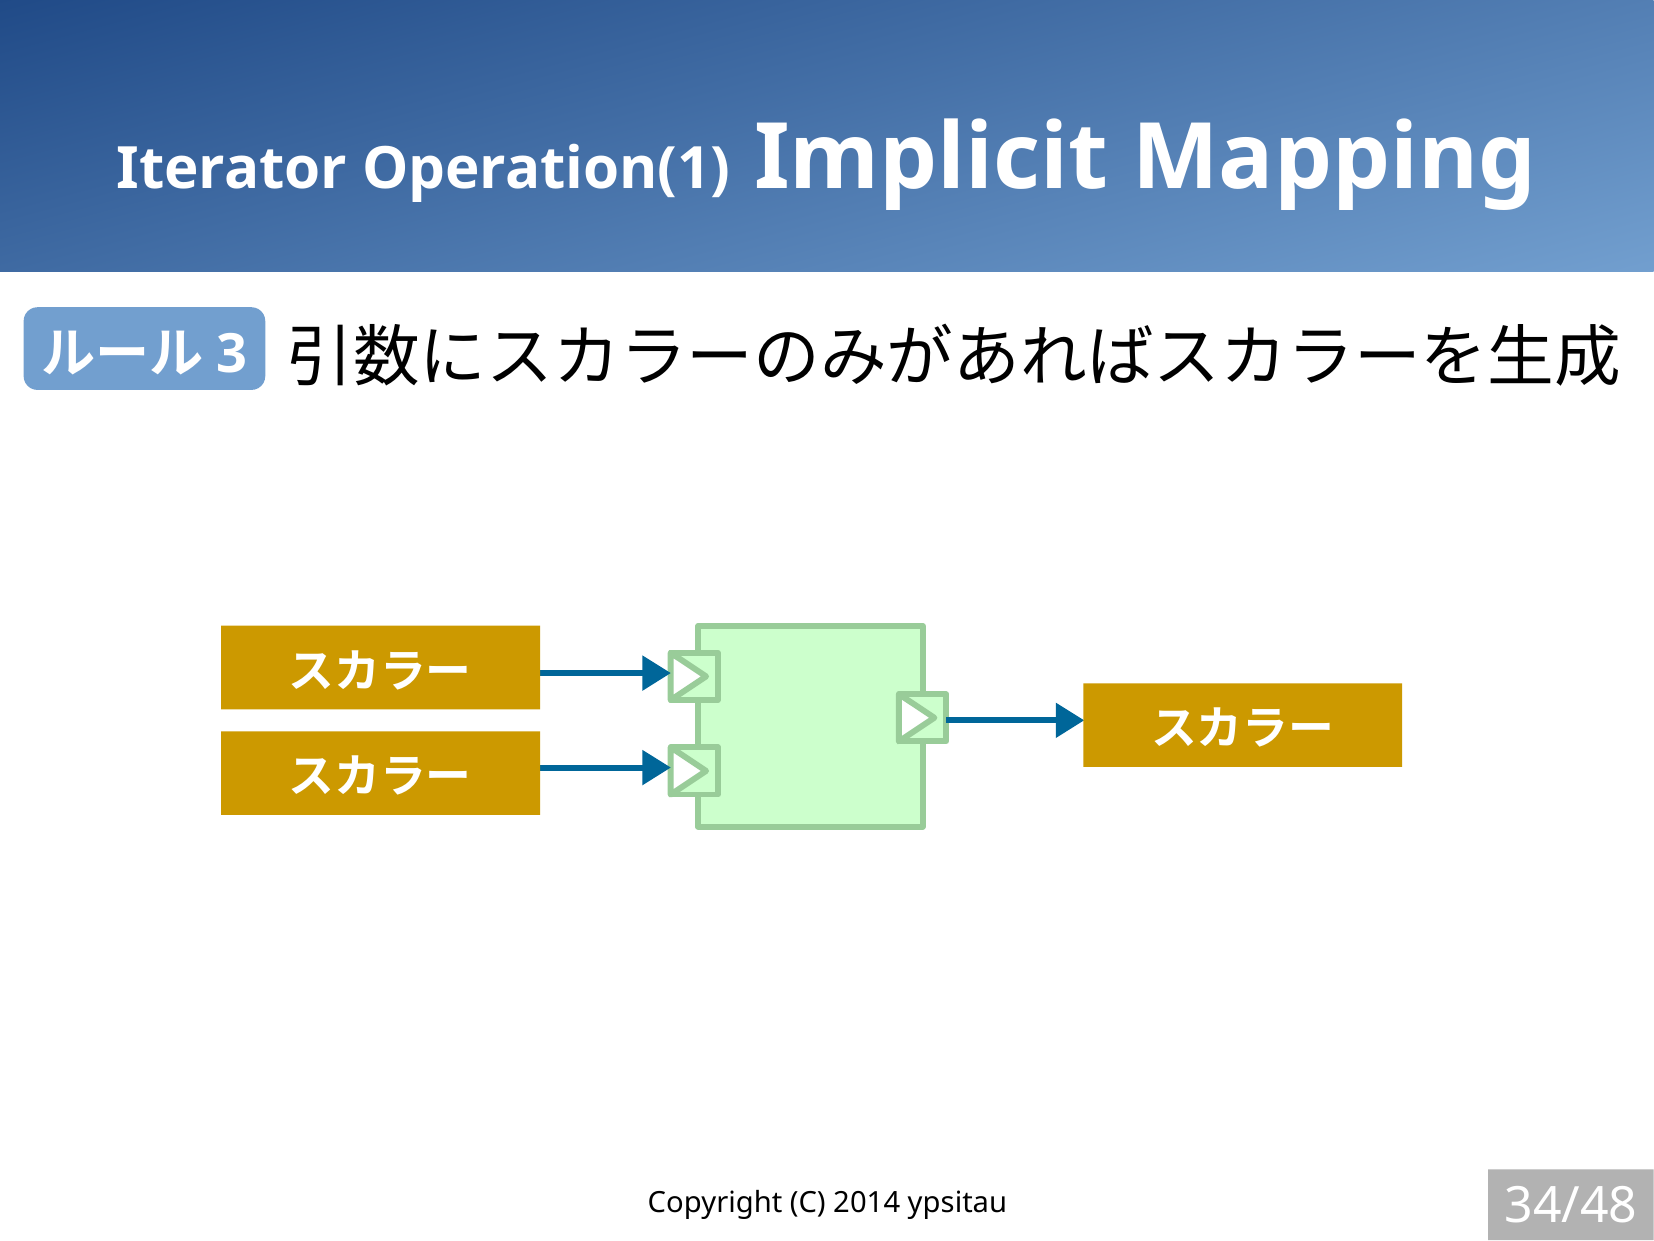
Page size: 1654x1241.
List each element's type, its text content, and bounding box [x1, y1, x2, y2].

text_box スカラー [1083, 683, 1403, 767]
text_box 引数にスカラーのみがあればスカラーを生成 [271, 295, 1637, 411]
title Iterator Operation(1) Implicit Mapping [82, 49, 1571, 257]
text_box スカラー [221, 625, 541, 710]
text_box [670, 625, 947, 827]
text_box スカラー [221, 731, 541, 815]
text_box ルール 3 [23, 307, 266, 390]
